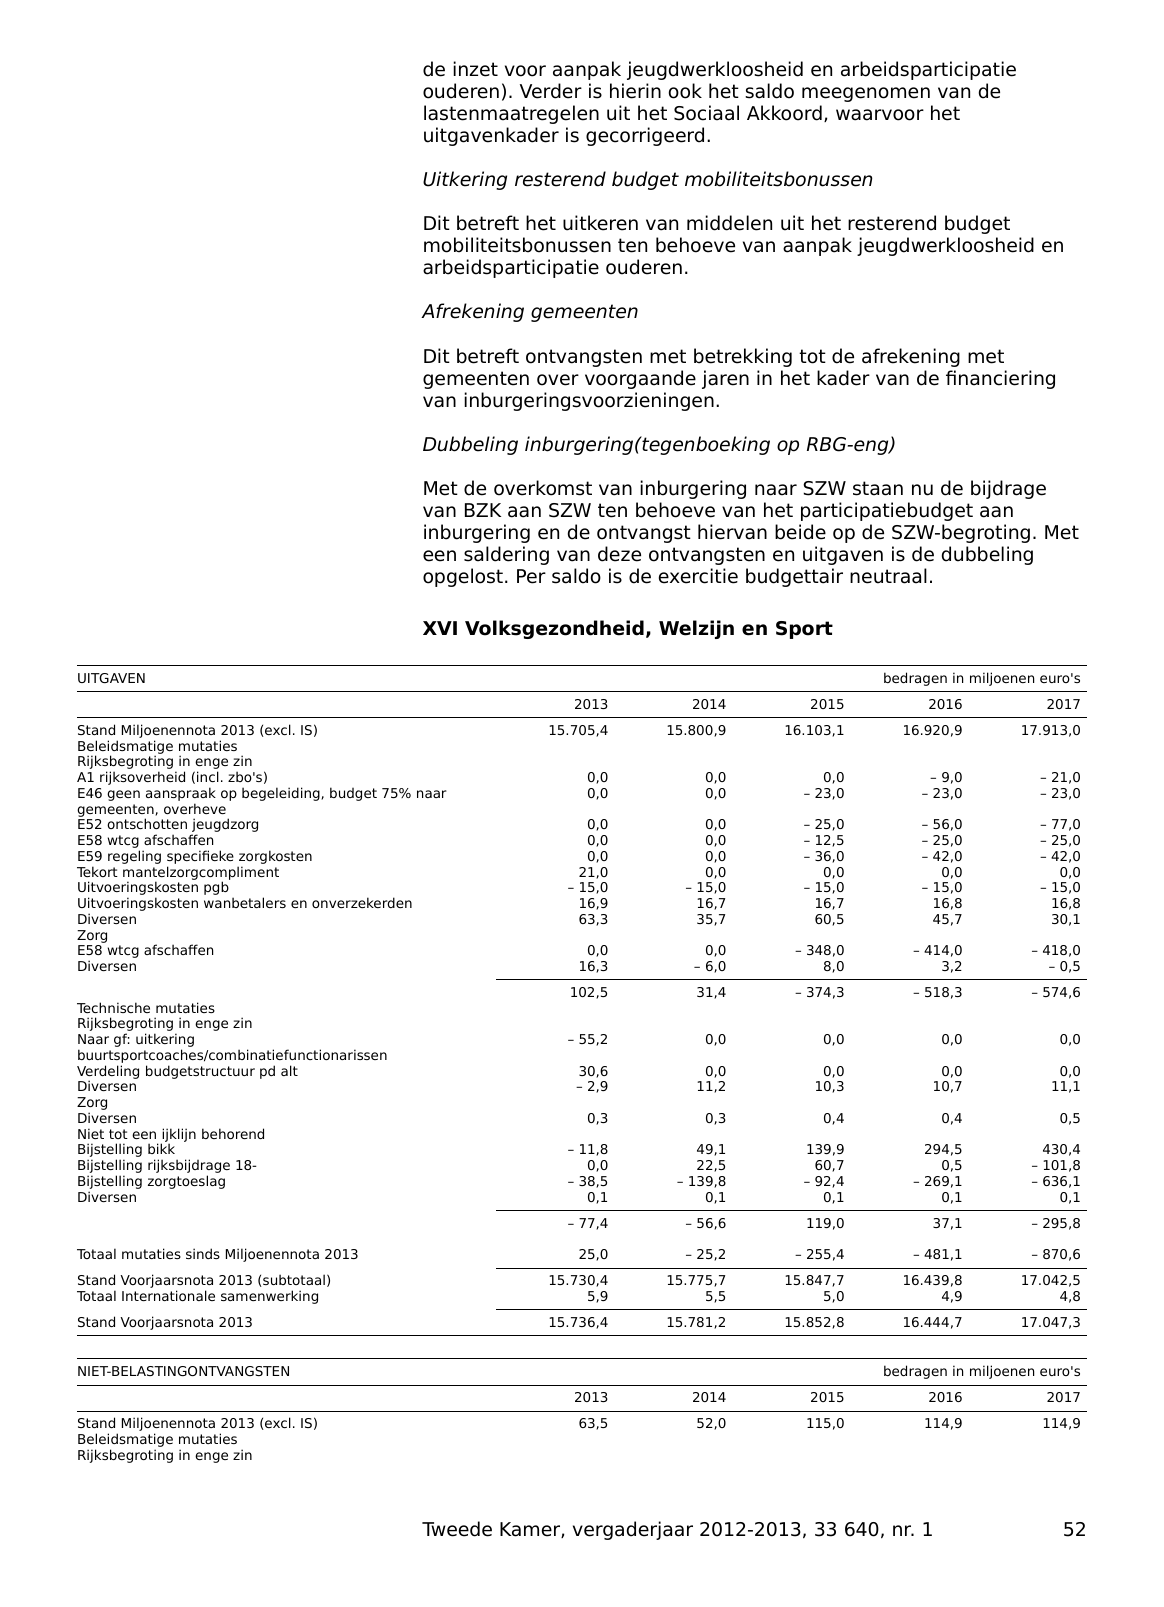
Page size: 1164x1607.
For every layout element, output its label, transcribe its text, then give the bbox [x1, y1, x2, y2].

table_cell 0,4 [850, 1111, 968, 1126]
table_cell 0,0 [614, 849, 732, 864]
table_cell 0,1 [732, 1189, 850, 1210]
table_cell 2015 [732, 692, 850, 717]
table_cell E59 regeling specifieke zorgkosten [77, 849, 496, 864]
table_cell 2016 [850, 692, 968, 717]
table_cell 0,0 [496, 849, 614, 864]
table_cell Stand Miljoenennota 2013 (excl. IS) [77, 1412, 496, 1432]
table_cell Naar gf: uitkering buurtsportcoaches/combinatiefunctionarissen [77, 1032, 496, 1063]
table_cell 52,0 [614, 1412, 732, 1432]
table_cell 2017 [969, 692, 1087, 717]
table_cell [850, 927, 968, 943]
table_cell [969, 1126, 1087, 1142]
table_cell [496, 1126, 614, 1142]
table_cell – 9,0 [850, 770, 968, 786]
table_cell [77, 1231, 496, 1247]
table_cell 102,5 [496, 980, 614, 1001]
table_cell 5,9 [496, 1289, 614, 1309]
table_cell E46 geen aanspraak op begeleiding, budget 75% naar gemeenten, overheve [77, 786, 496, 817]
table_cell 10,7 [850, 1079, 968, 1095]
table_cell 0,0 [969, 864, 1087, 880]
table_cell 15.800,9 [614, 718, 732, 738]
table_cell E58 wtcg afschaffen [77, 833, 496, 849]
text Dit betreft ontvangsten met betrekking tot de afrekening met gemeenten over voorgaande jaren in het kader van de financiering van inburgeringsvoorzieningen. [422, 346, 1087, 412]
table_header UITGAVEN [77, 666, 496, 691]
table_cell 5,0 [732, 1289, 850, 1309]
table_cell 114,9 [969, 1412, 1087, 1432]
table_cell [496, 1016, 614, 1032]
table_cell [850, 739, 968, 754]
table_cell – 518,3 [850, 980, 968, 1001]
table_cell 0,0 [969, 1064, 1087, 1079]
table_cell [732, 1126, 850, 1142]
table_cell – 15,0 [732, 880, 850, 896]
table_cell [732, 1432, 850, 1448]
table_cell 5,5 [614, 1289, 732, 1309]
table_cell Bijstelling rijksbijdrage 18- [77, 1158, 496, 1174]
table_cell 60,7 [732, 1158, 850, 1174]
table_cell [496, 739, 614, 754]
table_cell 63,5 [496, 1412, 614, 1432]
table_cell [969, 1095, 1087, 1111]
table_cell – 15,0 [850, 880, 968, 896]
table_cell 21,0 [496, 864, 614, 880]
table_cell 4,8 [969, 1289, 1087, 1309]
table_cell [732, 1448, 850, 1463]
table_cell 16.920,9 [850, 718, 968, 738]
table_cell [969, 1448, 1087, 1463]
table_cell E58 wtcg afschaffen [77, 943, 496, 959]
table_cell [732, 754, 850, 770]
table_cell [850, 1432, 968, 1448]
table_cell 37,1 [850, 1211, 968, 1231]
table_cell [614, 1126, 732, 1142]
table_header bedragen in miljoenen euro's [496, 666, 1087, 691]
table_cell [614, 1432, 732, 1448]
table_cell 0,0 [496, 770, 614, 786]
table_cell – 56,0 [850, 817, 968, 833]
table_cell [732, 1016, 850, 1032]
table_cell – 139,8 [614, 1174, 732, 1189]
table_cell 15.736,4 [496, 1310, 614, 1335]
table_cell [850, 1448, 968, 1463]
table_cell 17.913,0 [969, 718, 1087, 738]
table_cell Uitvoeringskosten wanbetalers en onverzekerden [77, 896, 496, 912]
table_cell – 0,5 [969, 959, 1087, 979]
table_cell 16.103,1 [732, 718, 850, 738]
table_cell 0,0 [614, 786, 732, 817]
table_cell Bijstelling zorgtoeslag [77, 1174, 496, 1189]
table_cell – 870,6 [969, 1247, 1087, 1267]
table_cell 63,3 [496, 912, 614, 927]
table_cell Tekort mantelzorgcompliment [77, 864, 496, 880]
table_cell – 55,2 [496, 1032, 614, 1063]
table_cell – 255,4 [732, 1247, 850, 1267]
table_cell 35,7 [614, 912, 732, 927]
table_cell – 295,8 [969, 1211, 1087, 1231]
table_cell – 374,3 [732, 980, 850, 1001]
table_cell 0,3 [614, 1111, 732, 1126]
table_cell 0,0 [614, 864, 732, 880]
table_cell 15.705,4 [496, 718, 614, 738]
table_cell [969, 1432, 1087, 1448]
table_cell 0,0 [496, 817, 614, 833]
table_cell 16.444,7 [850, 1310, 968, 1335]
table_cell [969, 927, 1087, 943]
table_cell 0,1 [614, 1189, 732, 1210]
table_cell [850, 1016, 968, 1032]
table_cell 16,8 [850, 896, 968, 912]
table_cell [77, 1210, 496, 1231]
table_cell 294,5 [850, 1142, 968, 1158]
table_cell Beleidsmatige mutaties [77, 739, 496, 754]
table_cell A1 rijksoverheid (incl. zbo's) [77, 770, 496, 786]
table_cell 16,7 [732, 896, 850, 912]
table_cell 49,1 [614, 1142, 732, 1158]
table_cell [850, 1126, 968, 1142]
table_cell – 6,0 [614, 959, 732, 979]
table_cell [496, 754, 614, 770]
table_cell 15.775,7 [614, 1269, 732, 1289]
table_cell [614, 739, 732, 754]
table_cell – 23,0 [850, 786, 968, 817]
table_cell E52 ontschotten jeugdzorg [77, 817, 496, 833]
table_cell [732, 927, 850, 943]
table_cell [614, 1448, 732, 1463]
table_cell 115,0 [732, 1412, 850, 1432]
table_cell Rijksbegroting in enge zin [77, 1448, 496, 1463]
table_cell Beleidsmatige mutaties [77, 1432, 496, 1448]
table_cell [614, 1016, 732, 1032]
table_cell – 36,0 [732, 849, 850, 864]
table_cell – 38,5 [496, 1174, 614, 1189]
table_cell 16,9 [496, 896, 614, 912]
table_cell 119,0 [732, 1211, 850, 1231]
table_cell Technische mutaties [77, 1001, 496, 1016]
table_cell 0,0 [732, 1064, 850, 1079]
table_cell – 25,0 [850, 833, 968, 849]
table_cell [614, 754, 732, 770]
table_cell 0,0 [614, 770, 732, 786]
table_cell Diversen [77, 912, 496, 927]
subtitle Uitkering resterend budget mobiliteitsbonussen [422, 169, 1087, 191]
table_cell [496, 1001, 614, 1016]
subtitle Dubbeling inburgering(tegenboeking op RBG-eng) [422, 434, 1087, 456]
table_cell 8,0 [732, 959, 850, 979]
table_cell 0,0 [732, 864, 850, 880]
table_cell 0,0 [614, 1032, 732, 1063]
table_cell – 15,0 [496, 880, 614, 896]
table_cell 45,7 [850, 912, 968, 927]
table_cell – 11,8 [496, 1142, 614, 1158]
table_cell 16,7 [614, 896, 732, 912]
table_cell 0,0 [850, 1064, 968, 1079]
table_cell 30,1 [969, 912, 1087, 927]
table_cell 16,3 [496, 959, 614, 979]
table_cell 2016 [850, 1386, 968, 1411]
table_cell 15.781,2 [614, 1310, 732, 1335]
table_cell Diversen [77, 1079, 496, 1095]
table_cell Bijstelling bikk [77, 1142, 496, 1158]
table_cell [732, 1095, 850, 1111]
table_cell 2014 [614, 1386, 732, 1411]
table_cell 60,5 [732, 912, 850, 927]
table_cell 2014 [614, 692, 732, 717]
table_cell 0,5 [850, 1158, 968, 1174]
table_cell – 418,0 [969, 943, 1087, 959]
table_cell – 92,4 [732, 1174, 850, 1189]
table_cell – 25,0 [732, 817, 850, 833]
table_cell [850, 754, 968, 770]
table_cell 0,0 [969, 1032, 1087, 1063]
table_cell 0,1 [969, 1189, 1087, 1210]
table_cell Uitvoeringskosten pgb [77, 880, 496, 896]
table_cell 0,0 [496, 786, 614, 817]
table_cell [77, 979, 496, 1001]
table_cell 17.047,3 [969, 1310, 1087, 1335]
table_cell – 56,6 [614, 1211, 732, 1231]
table_cell – 414,0 [850, 943, 968, 959]
table_cell 17.042,5 [969, 1269, 1087, 1289]
table_cell 16.439,8 [850, 1269, 968, 1289]
table_cell 0,5 [969, 1111, 1087, 1126]
table_cell 2015 [732, 1386, 850, 1411]
table_cell 15.852,8 [732, 1310, 850, 1335]
table_cell 22,5 [614, 1158, 732, 1174]
table_cell [850, 1001, 968, 1016]
table_cell [850, 1095, 968, 1111]
table_cell [614, 1231, 732, 1247]
table_cell 139,9 [732, 1142, 850, 1158]
table_cell [969, 754, 1087, 770]
text de inzet voor aanpak jeugdwerkloosheid en arbeidsparticipatie ouderen). Verder is hierin ook het saldo meegenomen van de lastenmaatregelen uit het Sociaal Akkoord, waarvoor het uitgavenkader is gecorrigeerd. [422, 59, 1087, 147]
table_cell – 12,5 [732, 833, 850, 849]
table_header NIET-BELASTINGONTVANGSTEN [77, 1359, 496, 1384]
table_cell 0,0 [496, 833, 614, 849]
table_cell 0,0 [614, 833, 732, 849]
table_cell – 269,1 [850, 1174, 968, 1189]
table_cell 15.730,4 [496, 1269, 614, 1289]
table_cell [732, 1001, 850, 1016]
table_cell Totaal mutaties sinds Miljoenennota 2013 [77, 1247, 496, 1267]
table_cell Diversen [77, 1189, 496, 1210]
table_cell [969, 739, 1087, 754]
table_cell [969, 1016, 1087, 1032]
table_cell 0,0 [732, 1032, 850, 1063]
table_cell Totaal Internationale samenwerking [77, 1289, 496, 1309]
text Dit betreft het uitkeren van middelen uit het resterend budget mobiliteitsbonussen ten behoeve van aanpak jeugdwerkloosheid en arbeidsparticipatie ouderen. [422, 213, 1087, 279]
table_cell 16,8 [969, 896, 1087, 912]
table_cell – 77,4 [496, 1211, 614, 1231]
table_cell 0,3 [496, 1111, 614, 1126]
table_cell [77, 692, 496, 717]
table_cell – 636,1 [969, 1174, 1087, 1189]
table_cell – 42,0 [969, 849, 1087, 864]
table_cell 11,2 [614, 1079, 732, 1095]
table_cell 4,9 [850, 1289, 968, 1309]
table_cell 0,0 [496, 1158, 614, 1174]
table_cell 2017 [969, 1386, 1087, 1411]
table_cell [614, 1001, 732, 1016]
table_cell – 77,0 [969, 817, 1087, 833]
text Met de overkomst van inburgering naar SZW staan nu de bijdrage van BZK aan SZW ten behoeve van het participatiebudget aan inburgering en de ontvangst hiervan beide op de SZW-begroting. Met een saldering van deze ontvangsten en uitgaven is de dubbeling opgelost. Per saldo is de exercitie budgettair neutraal. [422, 478, 1087, 588]
table_cell Rijksbegroting in enge zin [77, 1016, 496, 1032]
table_cell – 25,2 [614, 1247, 732, 1267]
table_cell [614, 927, 732, 943]
table_cell – 23,0 [969, 786, 1087, 817]
table_cell – 15,0 [969, 880, 1087, 896]
table_cell 10,3 [732, 1079, 850, 1095]
table_cell [850, 1231, 968, 1247]
table_cell [496, 1231, 614, 1247]
table_header bedragen in miljoenen euro's [496, 1359, 1087, 1384]
table_cell 2013 [496, 1386, 614, 1411]
subtitle XVI Volksgezondheid, Welzijn en Sport [422, 618, 1087, 640]
table_cell 2013 [496, 692, 614, 717]
table_cell 0,1 [496, 1189, 614, 1210]
subtitle Afrekening gemeenten [422, 301, 1087, 323]
table_cell [969, 1231, 1087, 1247]
table_cell 0,0 [614, 943, 732, 959]
table_cell 0,0 [614, 1064, 732, 1079]
table_cell 0,0 [732, 770, 850, 786]
table_cell 0,0 [850, 1032, 968, 1063]
table_cell – 25,0 [969, 833, 1087, 849]
table_cell Stand Voorjaarsnota 2013 [77, 1309, 496, 1335]
table_cell 31,4 [614, 980, 732, 1001]
table_cell Zorg [77, 927, 496, 943]
table_cell Niet tot een ijklijn behorend [77, 1126, 496, 1142]
table_cell [732, 739, 850, 754]
table_cell Verdeling budgetstructuur pd alt [77, 1064, 496, 1079]
table_cell – 15,0 [614, 880, 732, 896]
table_cell – 23,0 [732, 786, 850, 817]
table_cell Diversen [77, 1111, 496, 1126]
table_cell 430,4 [969, 1142, 1087, 1158]
table_cell 0,0 [496, 943, 614, 959]
table_cell – 481,1 [850, 1247, 968, 1267]
table_cell 25,0 [496, 1247, 614, 1267]
table_cell 114,9 [850, 1412, 968, 1432]
table_cell [77, 1386, 496, 1411]
table_cell Diversen [77, 959, 496, 979]
table_cell [496, 1095, 614, 1111]
table_cell – 42,0 [850, 849, 968, 864]
table_cell Zorg [77, 1095, 496, 1111]
table_cell 15.847,7 [732, 1269, 850, 1289]
table_cell 0,0 [614, 817, 732, 833]
table_cell [732, 1231, 850, 1247]
table_cell [614, 1095, 732, 1111]
table_cell Stand Miljoenennota 2013 (excl. IS) [77, 718, 496, 738]
table_cell [496, 1432, 614, 1448]
table_cell Rijksbegroting in enge zin [77, 754, 496, 770]
table_cell [496, 927, 614, 943]
table_cell 30,6 [496, 1064, 614, 1079]
table_cell [496, 1448, 614, 1463]
table_cell – 574,6 [969, 980, 1087, 1001]
table_cell Stand Voorjaarsnota 2013 (subtotaal) [77, 1268, 496, 1289]
table_cell 3,2 [850, 959, 968, 979]
table_cell – 101,8 [969, 1158, 1087, 1174]
table_cell – 2,9 [496, 1079, 614, 1095]
table_cell – 348,0 [732, 943, 850, 959]
table_cell – 21,0 [969, 770, 1087, 786]
table_cell 0,0 [850, 864, 968, 880]
table_cell [969, 1001, 1087, 1016]
table_cell 11,1 [969, 1079, 1087, 1095]
table_cell 0,4 [732, 1111, 850, 1126]
table_cell 0,1 [850, 1189, 968, 1210]
